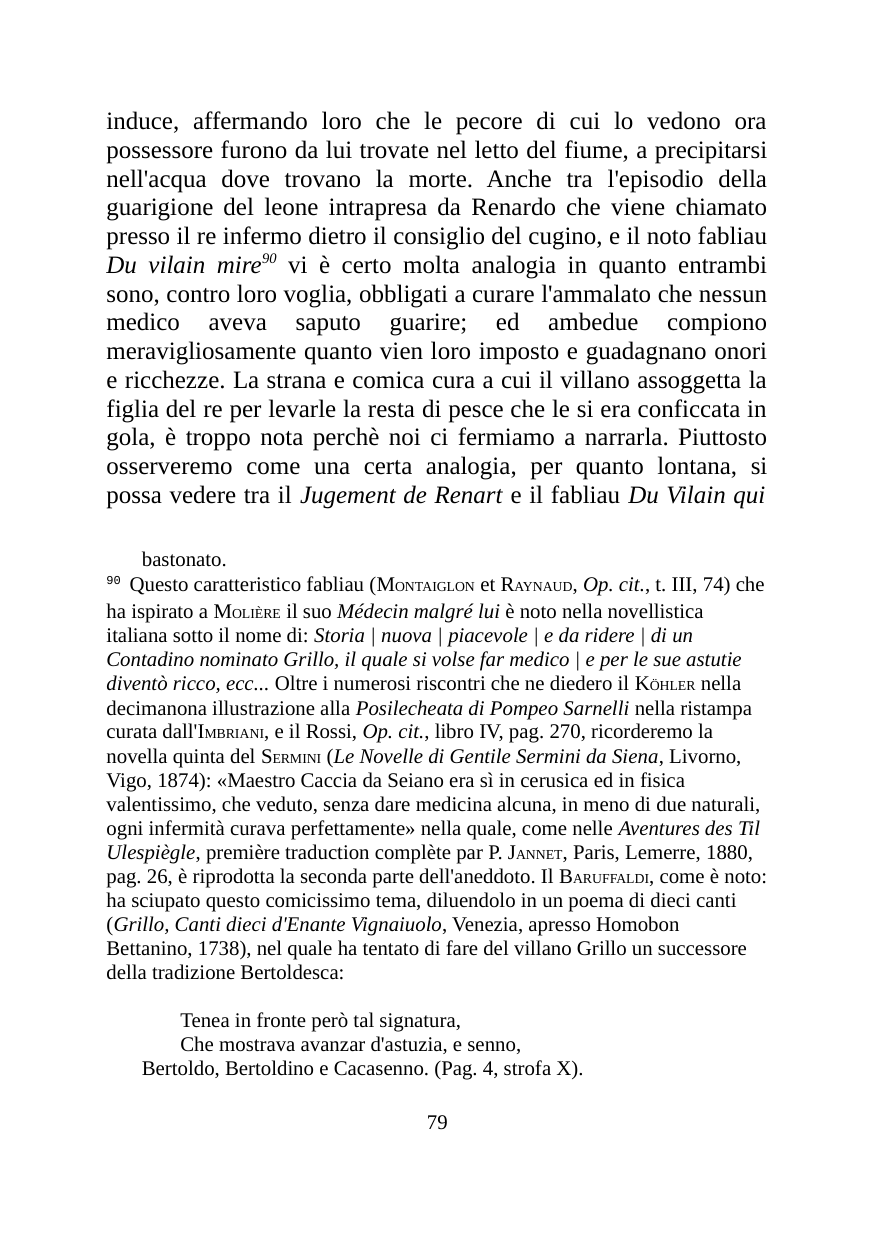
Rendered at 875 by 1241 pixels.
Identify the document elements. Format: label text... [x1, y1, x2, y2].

text Che mostrava avanzar d'astuzia, e senno, [106, 1032, 768, 1056]
text Bertoldo, Bertoldino e Cacasenno. (Pag. 4, strofa X). [106, 1056, 768, 1080]
text Questo caratteristico fabliau (Montaiglon et Raynaud, Op. cit., t. III, 74) che ha ispirato a Molière il suo Médecin malgré lui è noto nella novellistica italiana sotto il nome di: Storia | nuova | piacevole | e da ridere | di un Contadino nominato Grillo, il quale si volse far medico | e per le sue astutie diventò ricco, ecc... Oltre i numerosi riscontri che ne diedero il Köhler nella decimanona illustrazione alla Posilecheata di Pompeo Sarnelli nella ristampa curata dall'Imbriani, e il Rossi, Op. cit., libro IV, pag. 270, ricorderemo la novella quinta del Sermini (Le Novelle di Gentile Sermini da Siena, Livorno, Vigo, 1874): «Maestro Caccia da Seiano era sì in cerusica ed in fisica valentissimo, che veduto, senza dare medicina alcuna, in meno di due naturali, ogni infermità curava perfettamente» nella quale, come nelle Aventures des Til Ulespiègle, première traduction complète par P. Jannet, Paris, Lemerre, 1880, pag. 26, è riprodotta la seconda parte dell'aneddoto. Il Baruffaldi, come è noto: ha sciupato questo comicissimo tema, diluendolo in un poema di dieci canti (Grillo, Canti dieci d'Enante Vignaiuolo, Venezia, apresso Homobon Bettanino, 1738), nel quale ha tentato di fare del villano Grillo un successore della tradizione Bertoldesca: [106, 571, 768, 984]
text Tenea in fronte però tal signatura, [106, 1008, 768, 1032]
text bastonato. [106, 547, 768, 571]
text induce, affermando loro che le pecore di cui lo vedono ora possessore furono da lui trovate nel letto del fiume, a precipitarsi nell'acqua dove trovano la morte. Anche tra l'episodio della guarigione del leone intrapresa da Renardo che viene chiamato presso il re infermo dietro il consiglio del cugino, e il noto fabliau Du vilain mire vi è certo molta analogia in quanto entrambi sono, contro loro voglia, obbligati a curare l'ammalato che nessun medico aveva saputo guarire; ed ambedue compiono meravigliosamente quanto vien loro imposto e guadagnano onori e ricchezze. La strana e comica cura a cui il villano assoggetta la figlia del re per levarle la resta di pesce che le si era conficcata in gola, è troppo nota perchè noi ci fermiamo a narrarla. Piuttosto osserveremo come una certa analogia, per quanto lontana, si possa vedere tra il Jugement de Renart e il fabliau Du Vilain qui [106, 106, 768, 509]
